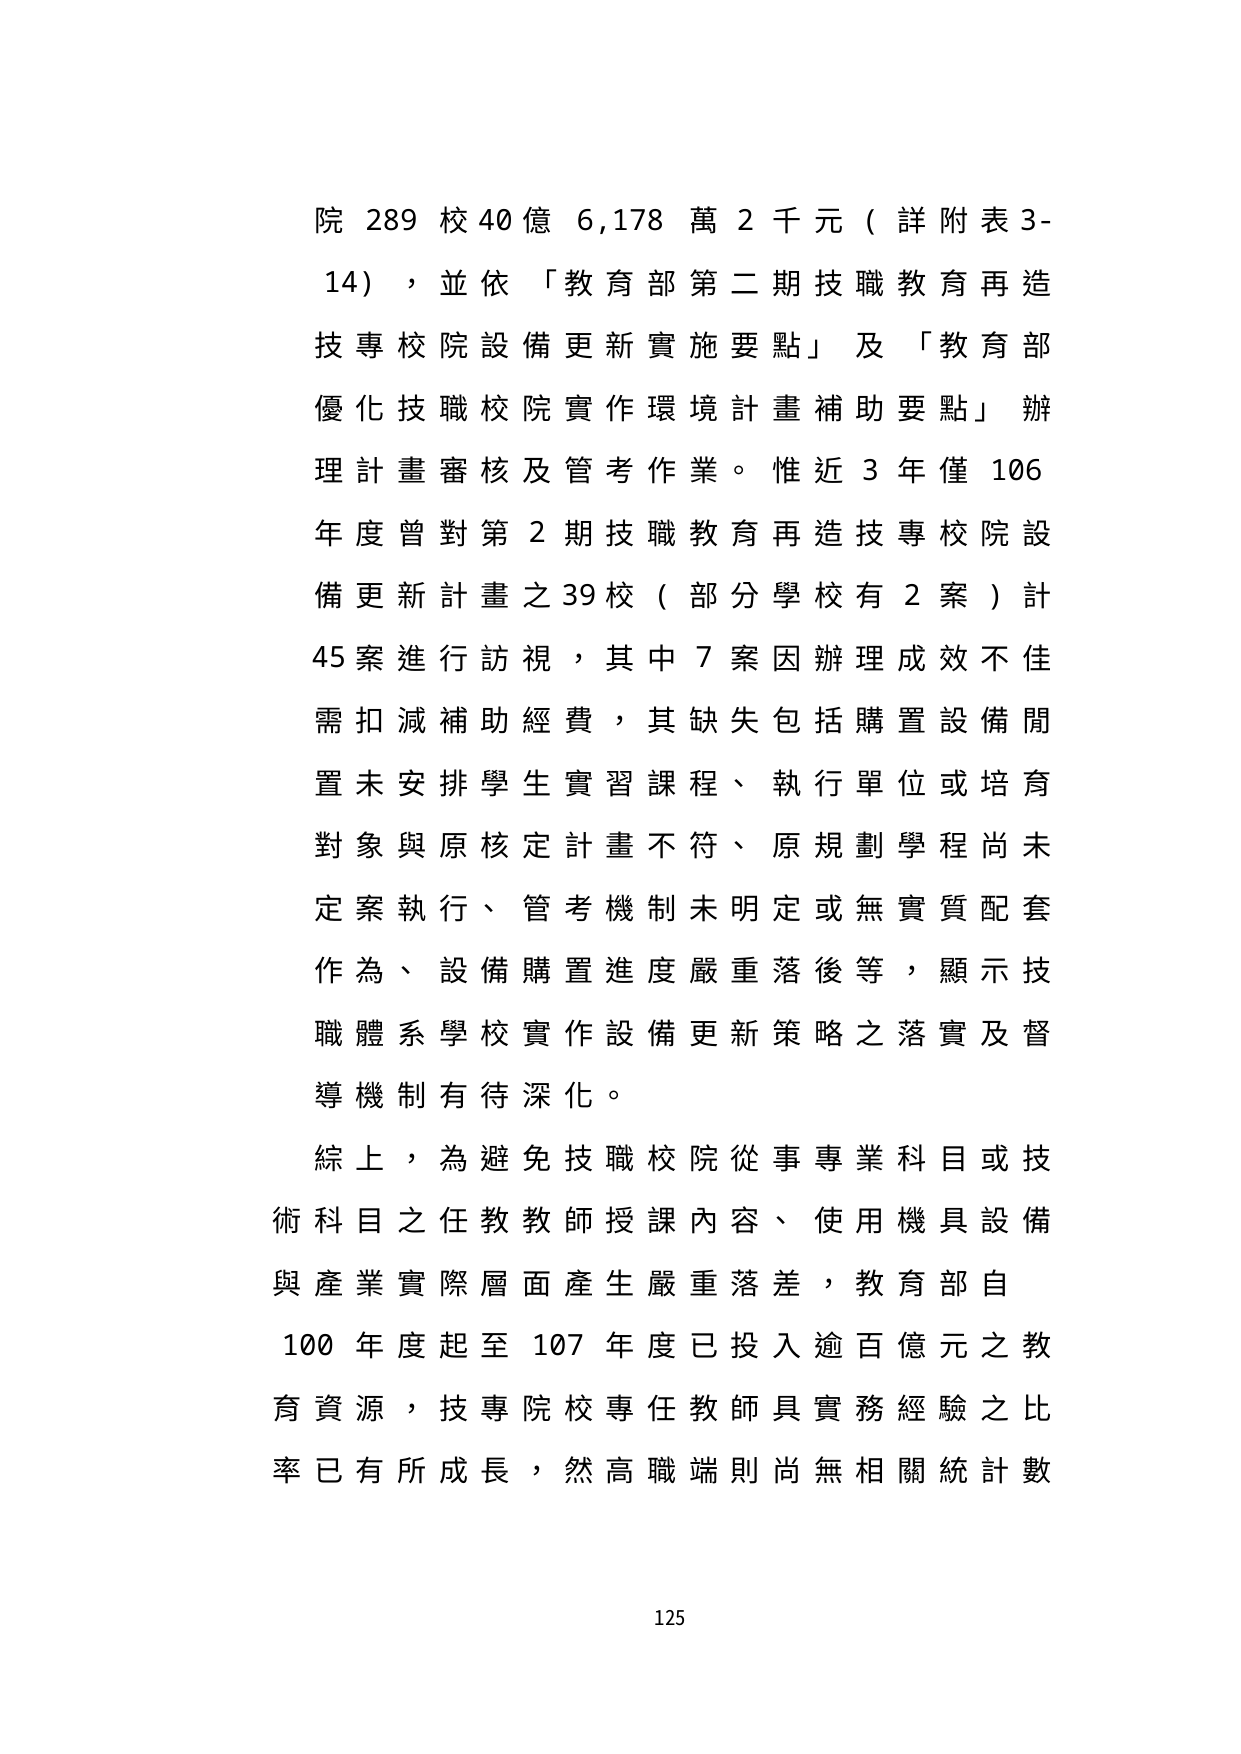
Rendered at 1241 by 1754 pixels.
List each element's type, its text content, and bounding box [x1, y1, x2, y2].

text 院289校40億6,178萬2千元(詳附表3-14)，並依「教育部第二期技職教育再造技專校院設備更新實施要點」及「教育部優化技職校院實作環境計畫補助要點」辦理計畫審核及管考作業。惟近3年僅106年度曾對第2期技職教育再造技專校院設備更新計畫之39校(部分學校有2案)計45案進行訪視，其中7案因辦理成效不佳需扣減補助經費，其缺失包括購置設備閒置未安排學生實習課程、執行單位或培育對象與原核定計畫不符、原規劃學程尚未定案執行、管考機制未明定或無實質配套作為、設備購置進度嚴重落後等，顯示技職體系學校實作設備更新策略之落實及督導機制有待深化。 [271, 177, 1058, 1115]
text 綜上，為避免技職校院從事專業科目或技術科目之任教教師授課內容、使用機具設備與產業實際層面產生嚴重落差，教育部自100年度起至107年度已投入逾百億元之教育資源，技專院校專任教師具實務經驗之比率已有所成長，然高職端則尚無相關統計數 [242, 1115, 1058, 1490]
